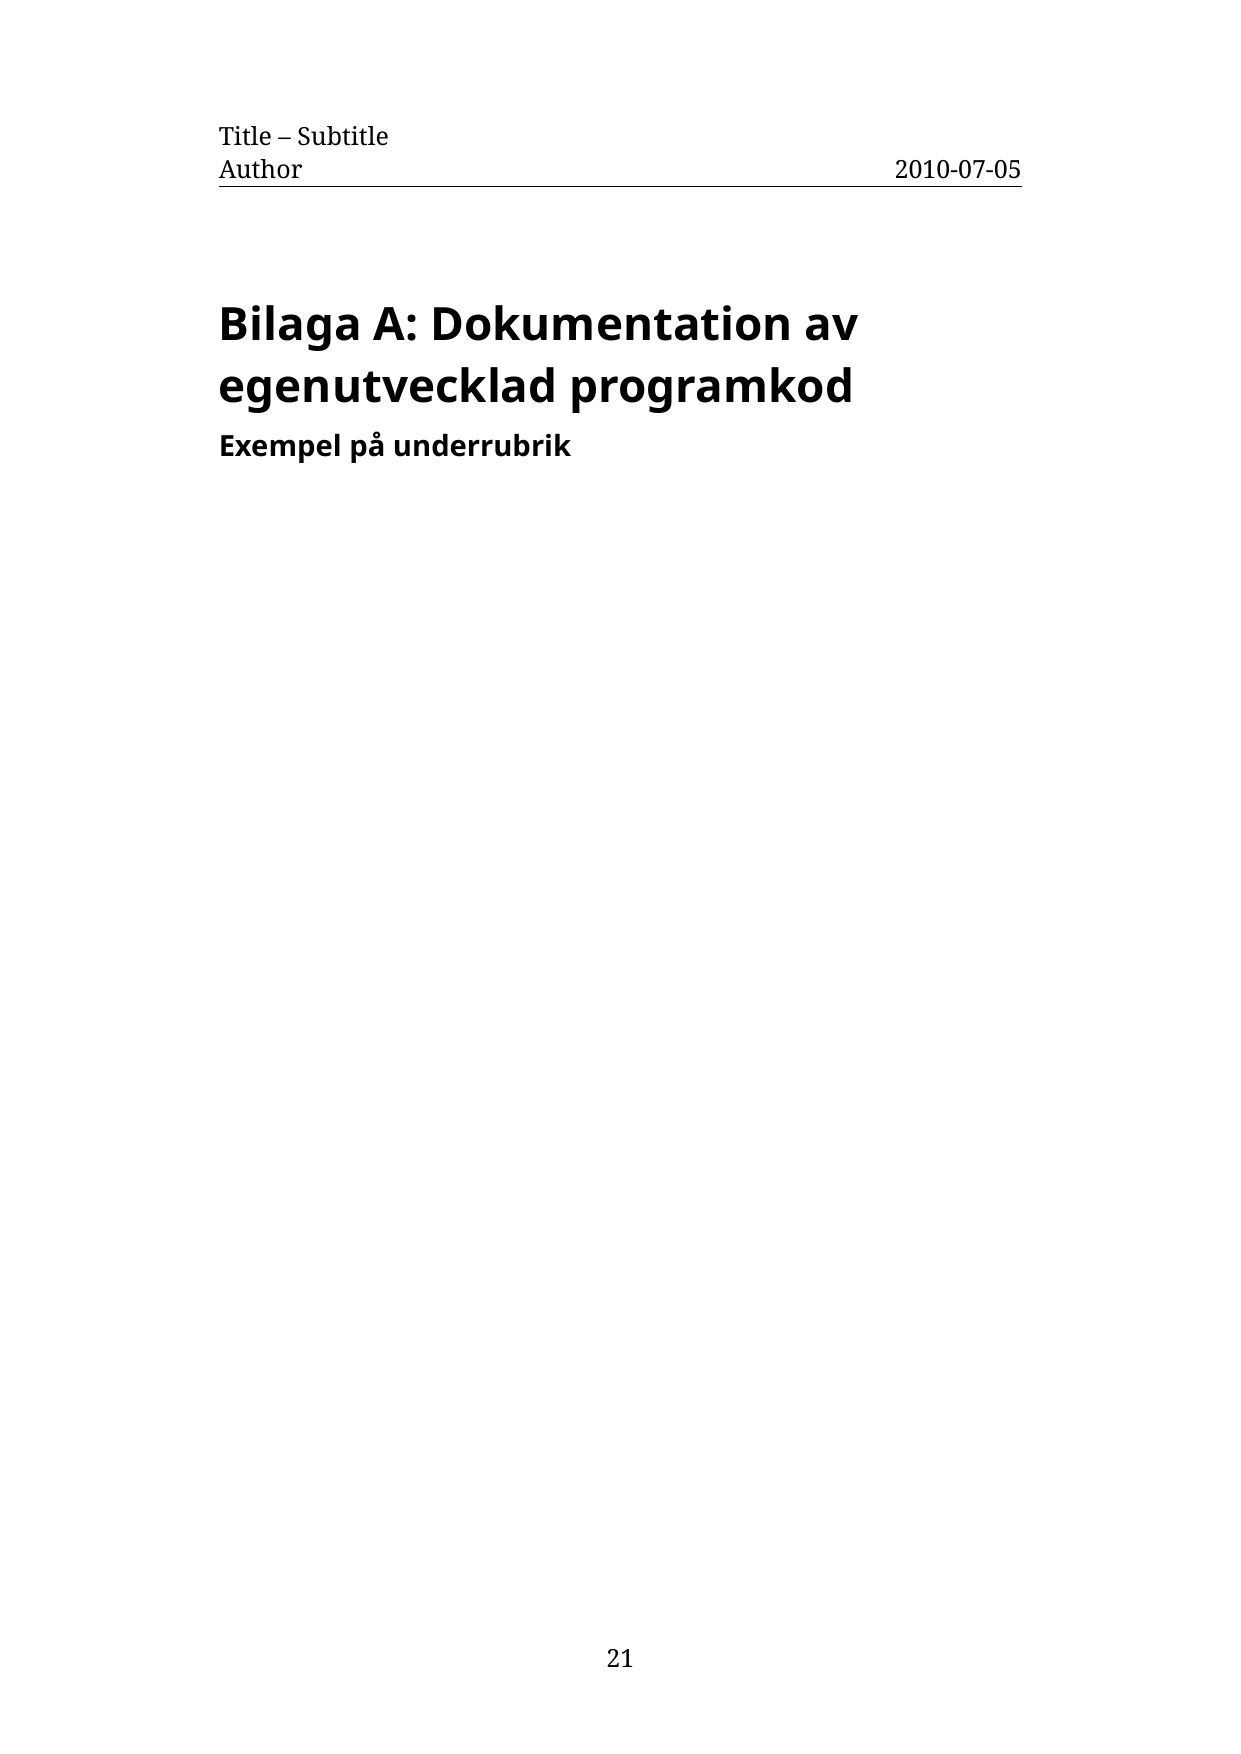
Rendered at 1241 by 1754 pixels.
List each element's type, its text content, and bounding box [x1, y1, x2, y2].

subtitle Exempel på underrubrik [218, 425, 1022, 465]
subtitle Bilaga A: Dokumentation av egenutvecklad programkod [218, 291, 1022, 416]
